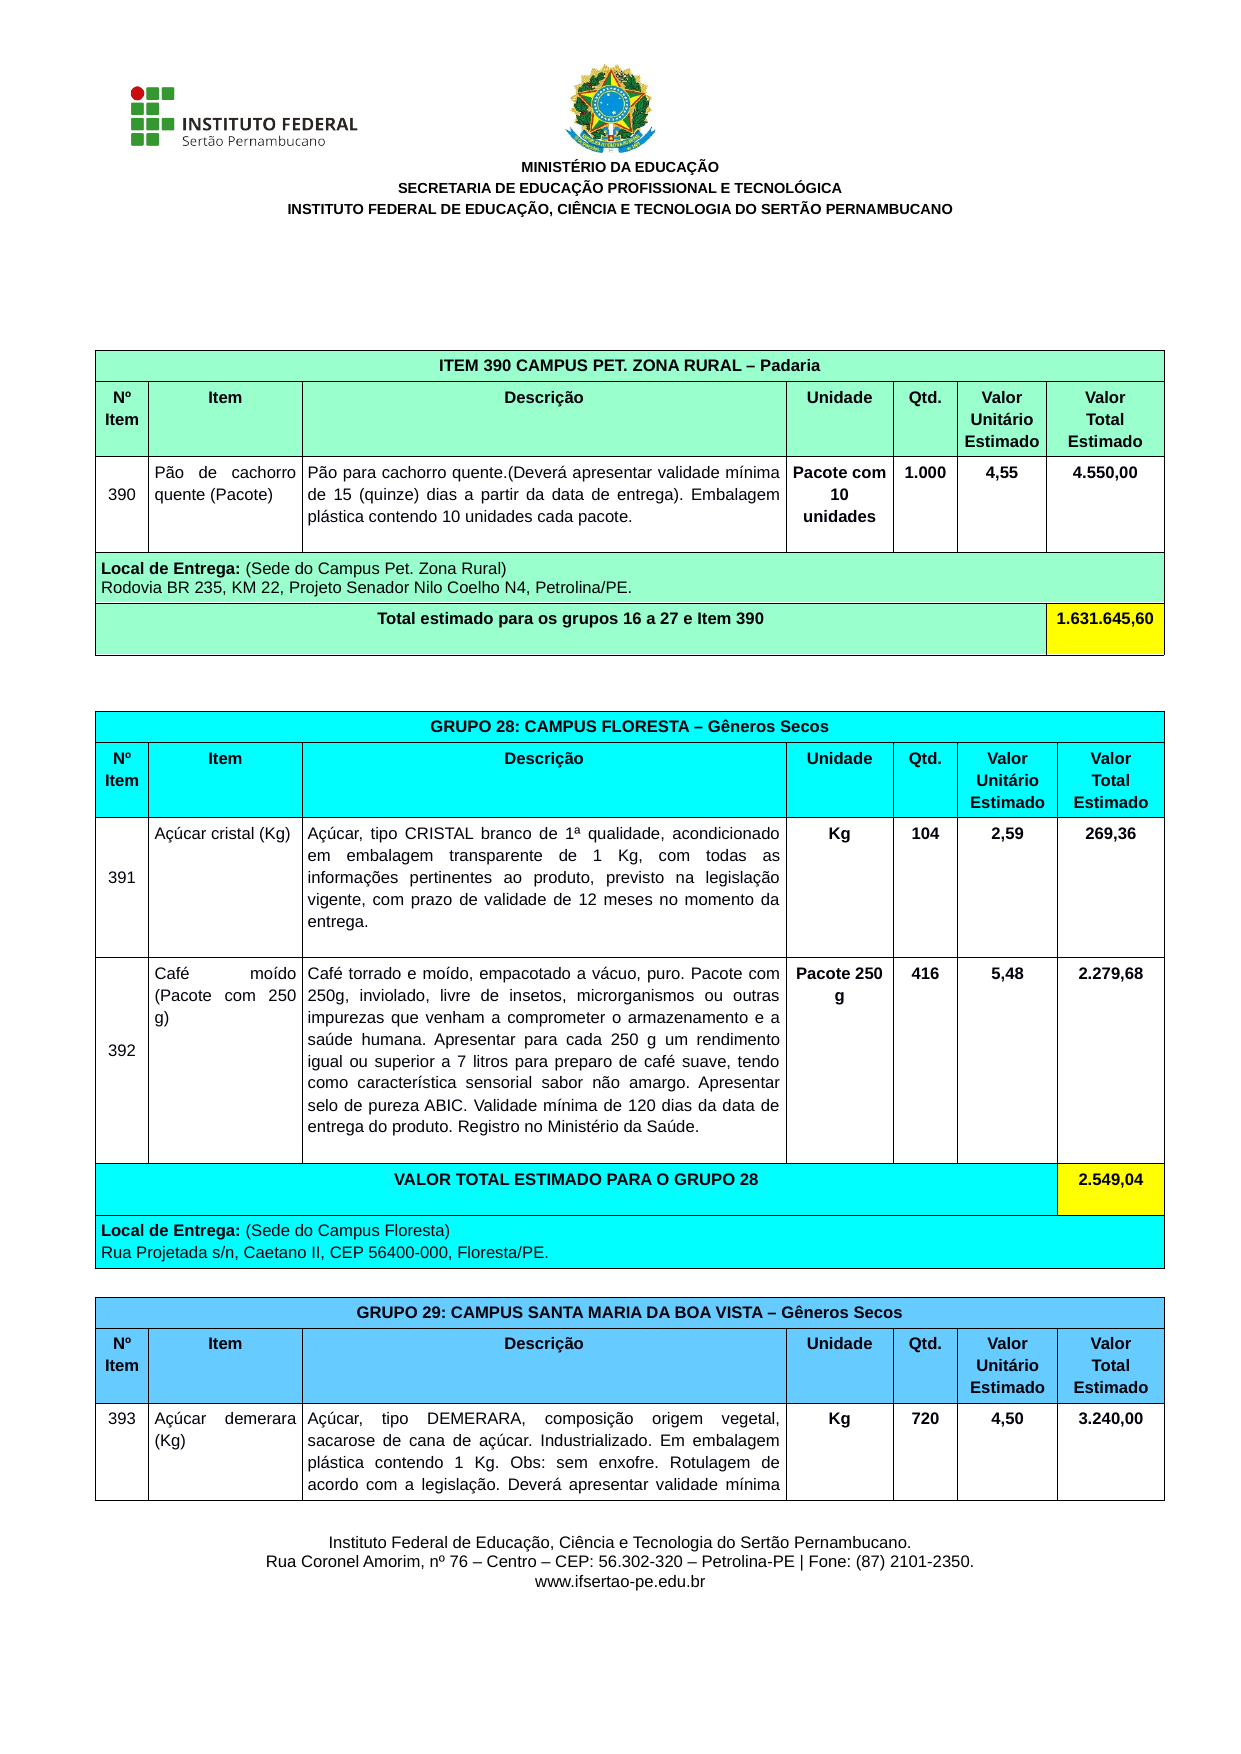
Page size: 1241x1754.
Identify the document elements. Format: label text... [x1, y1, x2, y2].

table_cell 4.550,00 [1047, 457, 1164, 552]
table_cell 269,36 [1058, 818, 1164, 957]
table_cell 4,50 [958, 1404, 1057, 1500]
table_cell Local de Entrega: (Sede do Campus Pet. Zona Rural) Rodovia BR 235, KM 22, Projeto Senador Nilo Coelho N4, Petrolina/PE. [96, 553, 1164, 602]
table_cell Item [149, 743, 302, 817]
table_cell 3.240,00 [1058, 1404, 1164, 1500]
picture [130, 86, 358, 146]
table_cell Valor Unitário Estimado [958, 382, 1046, 456]
table_cell 1.000 [894, 457, 957, 552]
table_cell Local de Entrega: (Sede do Campus Floresta) Rua Projetada s/n, Caetano II, CEP 56400-000, Floresta/PE. [96, 1216, 1164, 1268]
table_cell 390 [96, 457, 148, 552]
table_header GRUPO 28: CAMPUS FLORESTA – Gêneros Secos [96, 712, 1164, 742]
table_cell Pacote 250 g [787, 958, 893, 1163]
table_cell Qtd. [894, 382, 957, 456]
table_cell Unidade [787, 743, 893, 817]
table_cell Nº Item [96, 382, 148, 456]
table_cell Valor Unitário Estimado [958, 743, 1057, 817]
table_cell 392 [96, 958, 148, 1163]
table_cell 720 [894, 1404, 957, 1500]
table_cell Açúcar demerara (Kg) [149, 1404, 302, 1500]
table_cell 2,59 [958, 818, 1057, 957]
table_cell 5,48 [958, 958, 1057, 1163]
table_cell Nº Item [96, 743, 148, 817]
table_cell Pacote com 10 unidades [787, 457, 893, 552]
table_cell Descrição [303, 743, 786, 817]
table_cell Açúcar, tipo CRISTAL branco de 1ª qualidade, acondicionado em embalagem transparente de 1 Kg, com todas as informações pertinentes ao produto, previsto na legislação vigente, com prazo de validade de 12 meses no momento da entrega. [303, 818, 786, 957]
table_cell Item [149, 1329, 302, 1403]
table_cell Total estimado para os grupos 16 a 27 e Item 390 [96, 604, 1046, 654]
table_cell Descrição [303, 1329, 786, 1403]
table_cell Pão de cachorro quente (Pacote) [149, 457, 302, 552]
table_cell 393 [96, 1404, 148, 1500]
table_cell Descrição [303, 382, 786, 456]
table_cell Kg [787, 1404, 893, 1500]
table_cell Pão para cachorro quente.(Deverá apresentar validade mínima de 15 (quinze) dias a partir da data de entrega). Embalagem plástica contendo 10 unidades cada pacote. [303, 457, 786, 552]
table_cell Valor Total Estimado [1058, 743, 1164, 817]
table_cell 4,55 [958, 457, 1046, 552]
table_cell Kg [787, 818, 893, 957]
table_cell 104 [894, 818, 957, 957]
table_cell Valor Unitário Estimado [958, 1329, 1057, 1403]
table_cell Unidade [787, 1329, 893, 1403]
picture [565, 64, 656, 153]
table_cell Unidade [787, 382, 893, 456]
table_cell Valor Total Estimado [1058, 1329, 1164, 1403]
table_cell 2.549,04 [1058, 1164, 1164, 1215]
table_cell 1.631.645,60 [1047, 604, 1164, 654]
table_cell 391 [96, 818, 148, 957]
table_cell Valor Total Estimado [1047, 382, 1164, 456]
table_cell Qtd. [894, 743, 957, 817]
table_cell Açúcar cristal (Kg) [149, 818, 302, 957]
table_cell Café torrado e moído, empacotado a vácuo, puro. Pacote com 250g, inviolado, livre de insetos, microrganismos ou outras impurezas que venham a comprometer o armazenamento e a saúde humana. Apresentar para cada 250 g um rendimento igual ou superior a 7 litros para preparo de café suave, tendo como característica sensorial sabor não amargo. Apresentar selo de pureza ABIC. Validade mínima de 120 dias da data de entrega do produto. Registro no Ministério da Saúde. [303, 958, 786, 1163]
table_cell VALOR TOTAL ESTIMADO PARA O GRUPO 28 [96, 1164, 1057, 1215]
table_cell Item [149, 382, 302, 456]
table_cell Qtd. [894, 1329, 957, 1403]
table_cell 2.279,68 [1058, 958, 1164, 1163]
table_cell 416 [894, 958, 957, 1163]
table_header ITEM 390 CAMPUS PET. ZONA RURAL – Padaria [96, 351, 1164, 381]
table_cell Açúcar, tipo DEMERARA, composição origem vegetal, sacarose de cana de açúcar. Industrializado. Em embalagem plástica contendo 1 Kg. Obs: sem enxofre. Rotulagem de acordo com a legislação. Deverá apresentar validade mínima [303, 1404, 786, 1500]
table_cell Nº Item [96, 1329, 148, 1403]
table_cell Café moído (Pacote com 250 g) [149, 958, 302, 1163]
table_header GRUPO 29: CAMPUS SANTA MARIA DA BOA VISTA – Gêneros Secos [96, 1298, 1164, 1328]
